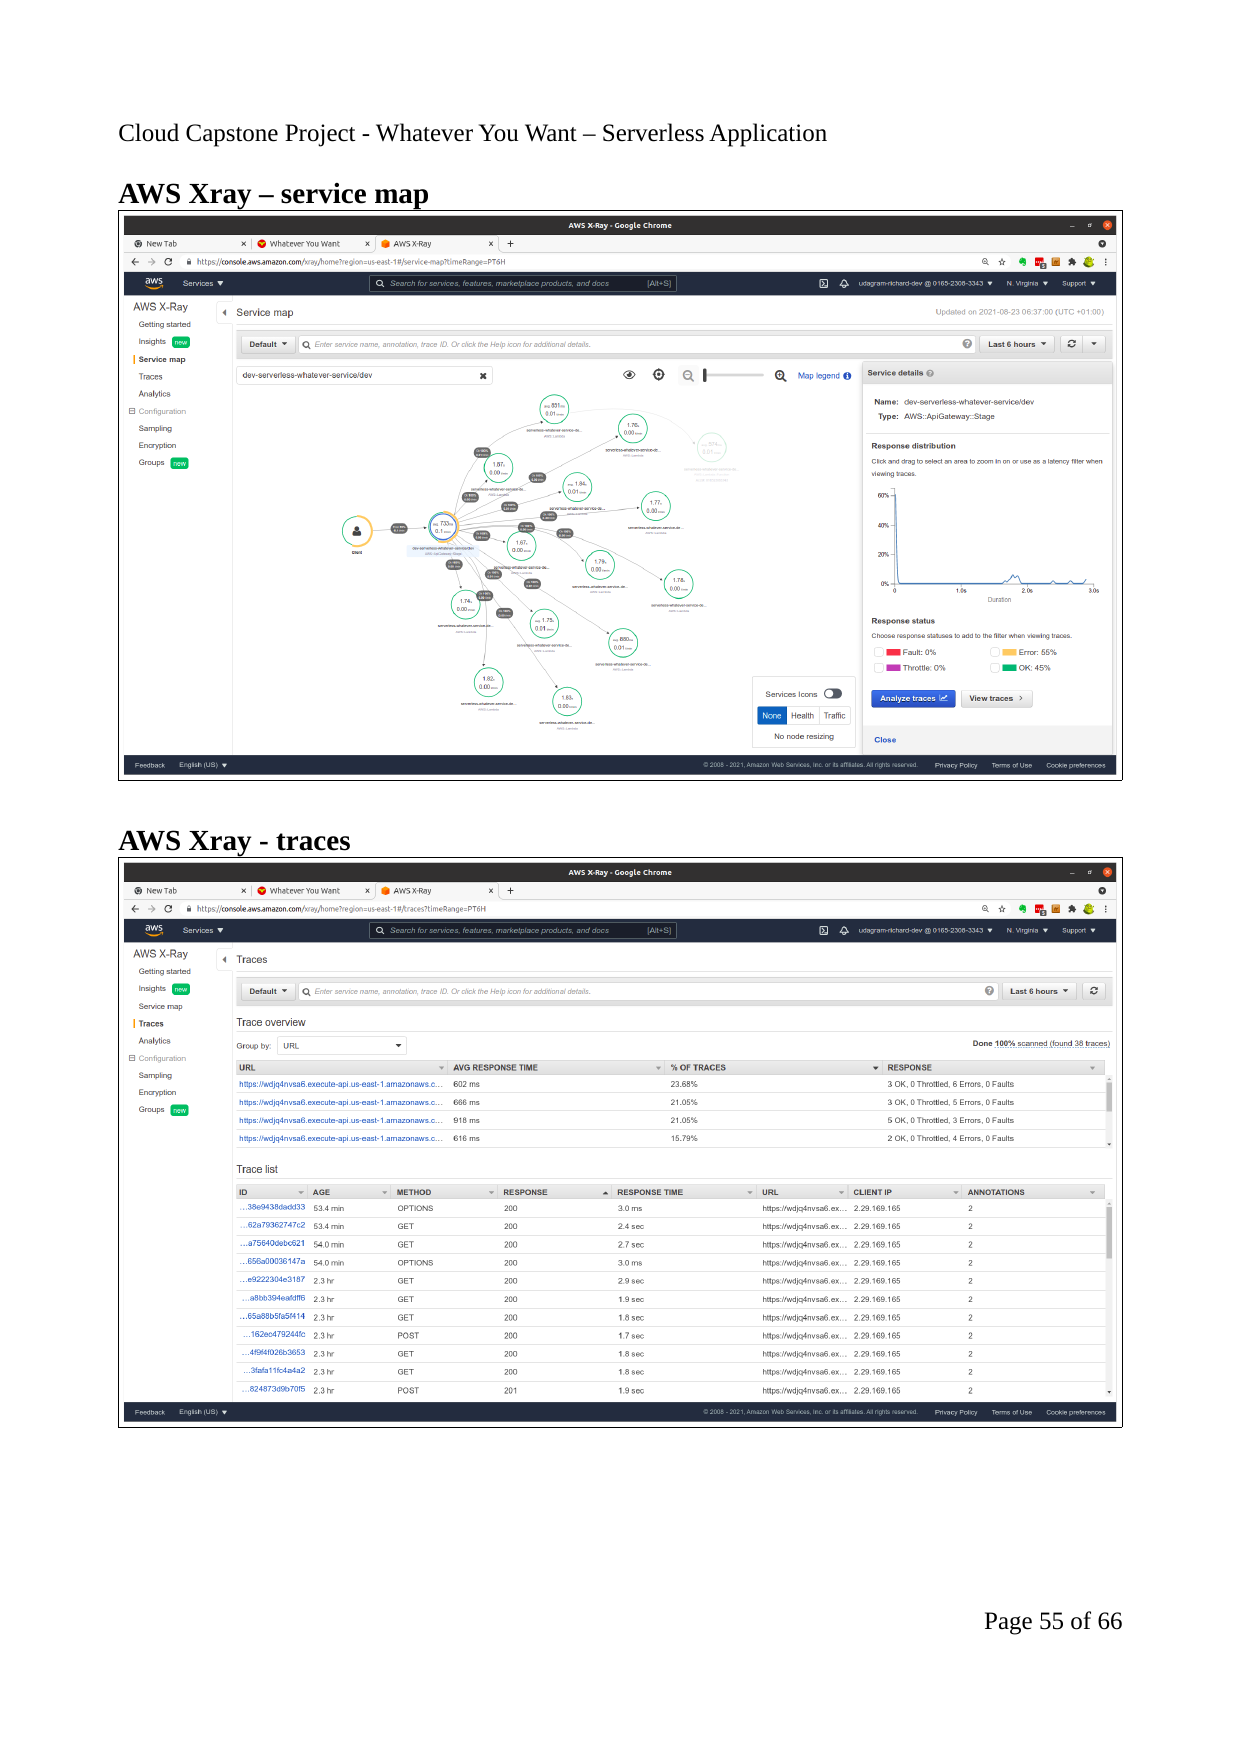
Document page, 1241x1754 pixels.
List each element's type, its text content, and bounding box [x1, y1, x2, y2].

subtitle AWS Xray – service map [118, 176, 1122, 210]
table_header [119, 858, 1122, 1427]
subtitle AWS Xray - traces [118, 823, 1122, 857]
picture [123, 862, 1117, 1422]
picture [123, 215, 1117, 775]
table_header [119, 211, 1122, 780]
